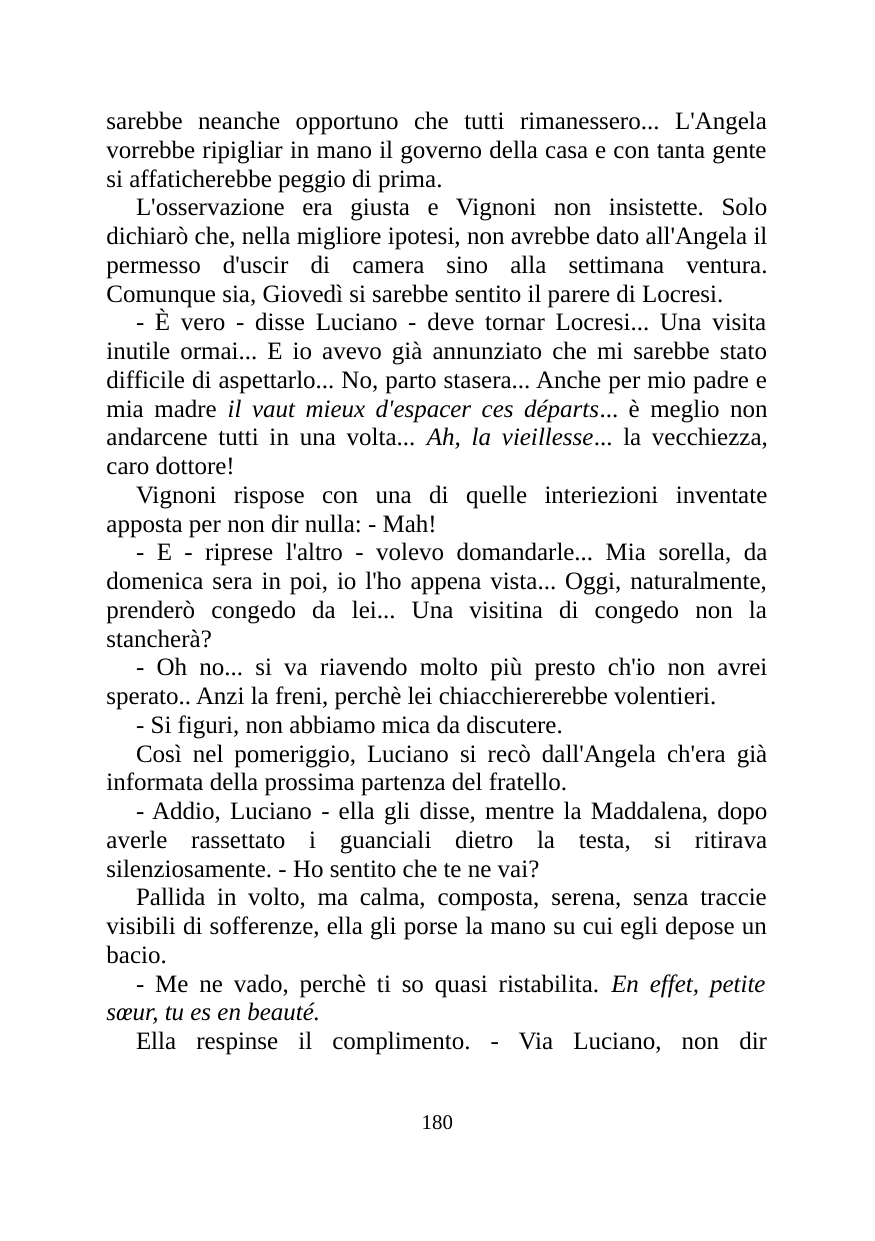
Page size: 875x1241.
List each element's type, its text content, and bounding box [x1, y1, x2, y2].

text - Me ne vado, perchè ti so quasi ristabilita. En effet, petite sœur, tu es en beauté. [106, 969, 768, 1026]
text Pallida in volto, ma calma, composta, serena, senza traccie visibili di sofferenze, ella gli porse la mano su cui egli depose un bacio. [106, 882, 768, 969]
text L'osservazione era giusta e Vignoni non insistette. Solo dichiarò che, nella migliore ipotesi, non avrebbe dato all'Angela il permesso d'uscir di camera sino alla settimana ventura. Comunque sia, Giovedì si sarebbe sentito il parere di Locresi. [106, 192, 768, 307]
text - E - riprese l'altro - volevo domandarle... Mia sorella, da domenica sera in poi, io l'ho appena vista... Oggi, naturalmente, prenderò congedo da lei... Una visitina di congedo non la stancherà? [106, 537, 768, 652]
text Vignoni rispose con una di quelle interiezioni inventate apposta per non dir nulla: - Mah! [106, 480, 768, 537]
text sarebbe neanche opportuno che tutti rimanessero... L'Angela vorrebbe ripigliar in mano il governo della casa e con tanta gente si affaticherebbe peggio di prima. [106, 106, 768, 192]
text - È vero - disse Luciano - deve tornar Locresi... Una visita inutile ormai... E io avevo già annunziato che mi sarebbe stato difficile di aspettarlo... No, parto stasera... Anche per mio padre e mia madre il vaut mieux d'espacer ces départs... è meglio non andarcene tutti in una volta... Ah, la vieillesse... la vecchiezza, caro dottore! [106, 307, 768, 480]
text - Addio, Luciano - ella gli disse, mentre la Maddalena, dopo averle rassettato i guanciali dietro la testa, si ritirava silenziosamente. - Ho sentito che te ne vai? [106, 796, 768, 882]
text - Oh no... si va riavendo molto più presto ch'io non avrei sperato.. Anzi la freni, perchè lei chiacchiererebbe volentieri. [106, 652, 768, 710]
text Così nel pomeriggio, Luciano si recò dall'Angela ch'era già informata della prossima partenza del fratello. [106, 739, 768, 796]
text Ella respinse il complimento. - Via Luciano, non dir [106, 1026, 768, 1055]
text - Si figuri, non abbiamo mica da discutere. [106, 710, 768, 739]
